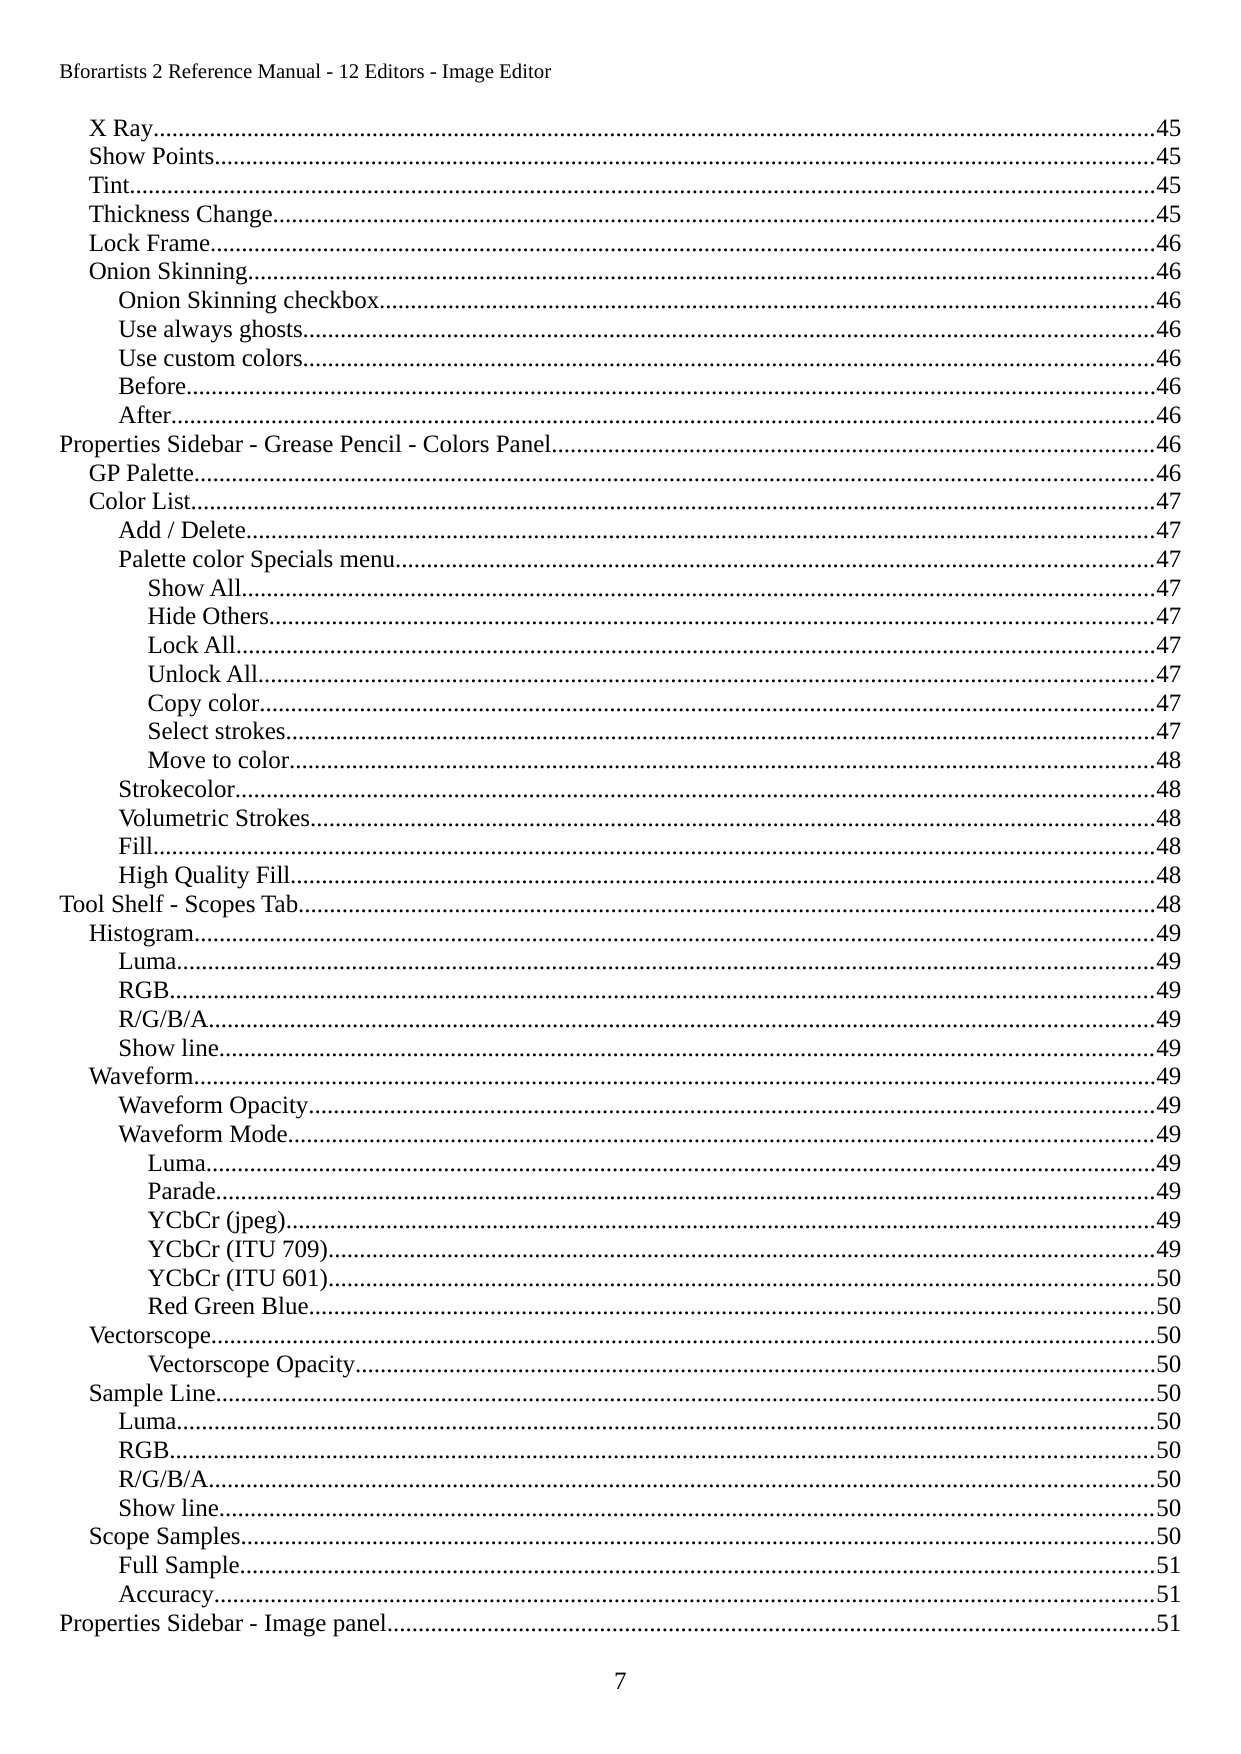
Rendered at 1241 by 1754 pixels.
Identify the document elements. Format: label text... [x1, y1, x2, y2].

text Luma 49 [118, 946, 1181, 975]
text Add / Delete 47 [118, 515, 1181, 544]
text RGB 50 [118, 1435, 1181, 1464]
text Thickness Change 45 [88, 199, 1181, 228]
text Tool Shelf - Scopes Tab 48 [59, 889, 1181, 918]
text Volumetric Strokes 48 [118, 803, 1181, 831]
text Copy color 47 [147, 688, 1181, 716]
text Lock All 47 [147, 630, 1181, 659]
text Use custom colors 46 [118, 343, 1181, 371]
text Scope Samples 50 [88, 1521, 1181, 1550]
text RGB 49 [118, 975, 1181, 1004]
text Use always ghosts 46 [118, 314, 1181, 343]
text Tint 45 [88, 170, 1181, 199]
text Show line 50 [118, 1493, 1181, 1521]
text Show line 49 [118, 1033, 1181, 1061]
text Full Sample 51 [118, 1550, 1181, 1579]
text Properties Sidebar - Grease Pencil - Colors Panel 46 [59, 429, 1181, 458]
text YCbCr (jpeg) 49 [147, 1205, 1181, 1234]
text Waveform Opacity 49 [118, 1090, 1181, 1119]
text Luma 50 [118, 1406, 1181, 1435]
text Lock Frame 46 [88, 228, 1181, 256]
text Waveform Mode 49 [118, 1119, 1181, 1148]
text Onion Skinning checkbox 46 [118, 285, 1181, 314]
text Sample Line 50 [88, 1378, 1181, 1406]
text High Quality Fill 48 [118, 860, 1181, 889]
text Properties Sidebar - Image panel 51 [59, 1608, 1181, 1636]
text Waveform 49 [88, 1061, 1181, 1090]
text Show Points 45 [88, 141, 1181, 170]
text GP Palette 46 [88, 458, 1181, 486]
text Red Green Blue 50 [147, 1291, 1181, 1320]
text Unlock All 47 [147, 659, 1181, 688]
text Histogram 49 [88, 918, 1181, 946]
text Select strokes 47 [147, 716, 1181, 745]
text Vectorscope Opacity 50 [147, 1349, 1181, 1378]
text Accuracy 51 [118, 1579, 1181, 1608]
text R/G/B/A 50 [118, 1464, 1181, 1493]
text Move to color 48 [147, 745, 1181, 774]
text YCbCr (ITU 601) 50 [147, 1263, 1181, 1291]
text Show All 47 [147, 573, 1181, 601]
text R/G/B/A 49 [118, 1004, 1181, 1033]
text Parade 49 [147, 1176, 1181, 1205]
text Fill 48 [118, 831, 1181, 860]
text X Ray 45 [88, 113, 1181, 141]
text Onion Skinning 46 [88, 256, 1181, 285]
text After 46 [118, 400, 1181, 429]
text YCbCr (ITU 709) 49 [147, 1234, 1181, 1263]
text Hide Others 47 [147, 601, 1181, 630]
text Before 46 [118, 371, 1181, 400]
text Strokecolor 48 [118, 774, 1181, 803]
text Luma 49 [147, 1148, 1181, 1176]
text Palette color Specials menu 47 [118, 544, 1181, 573]
text Vectorscope 50 [88, 1320, 1181, 1349]
text Color List 47 [88, 486, 1181, 515]
